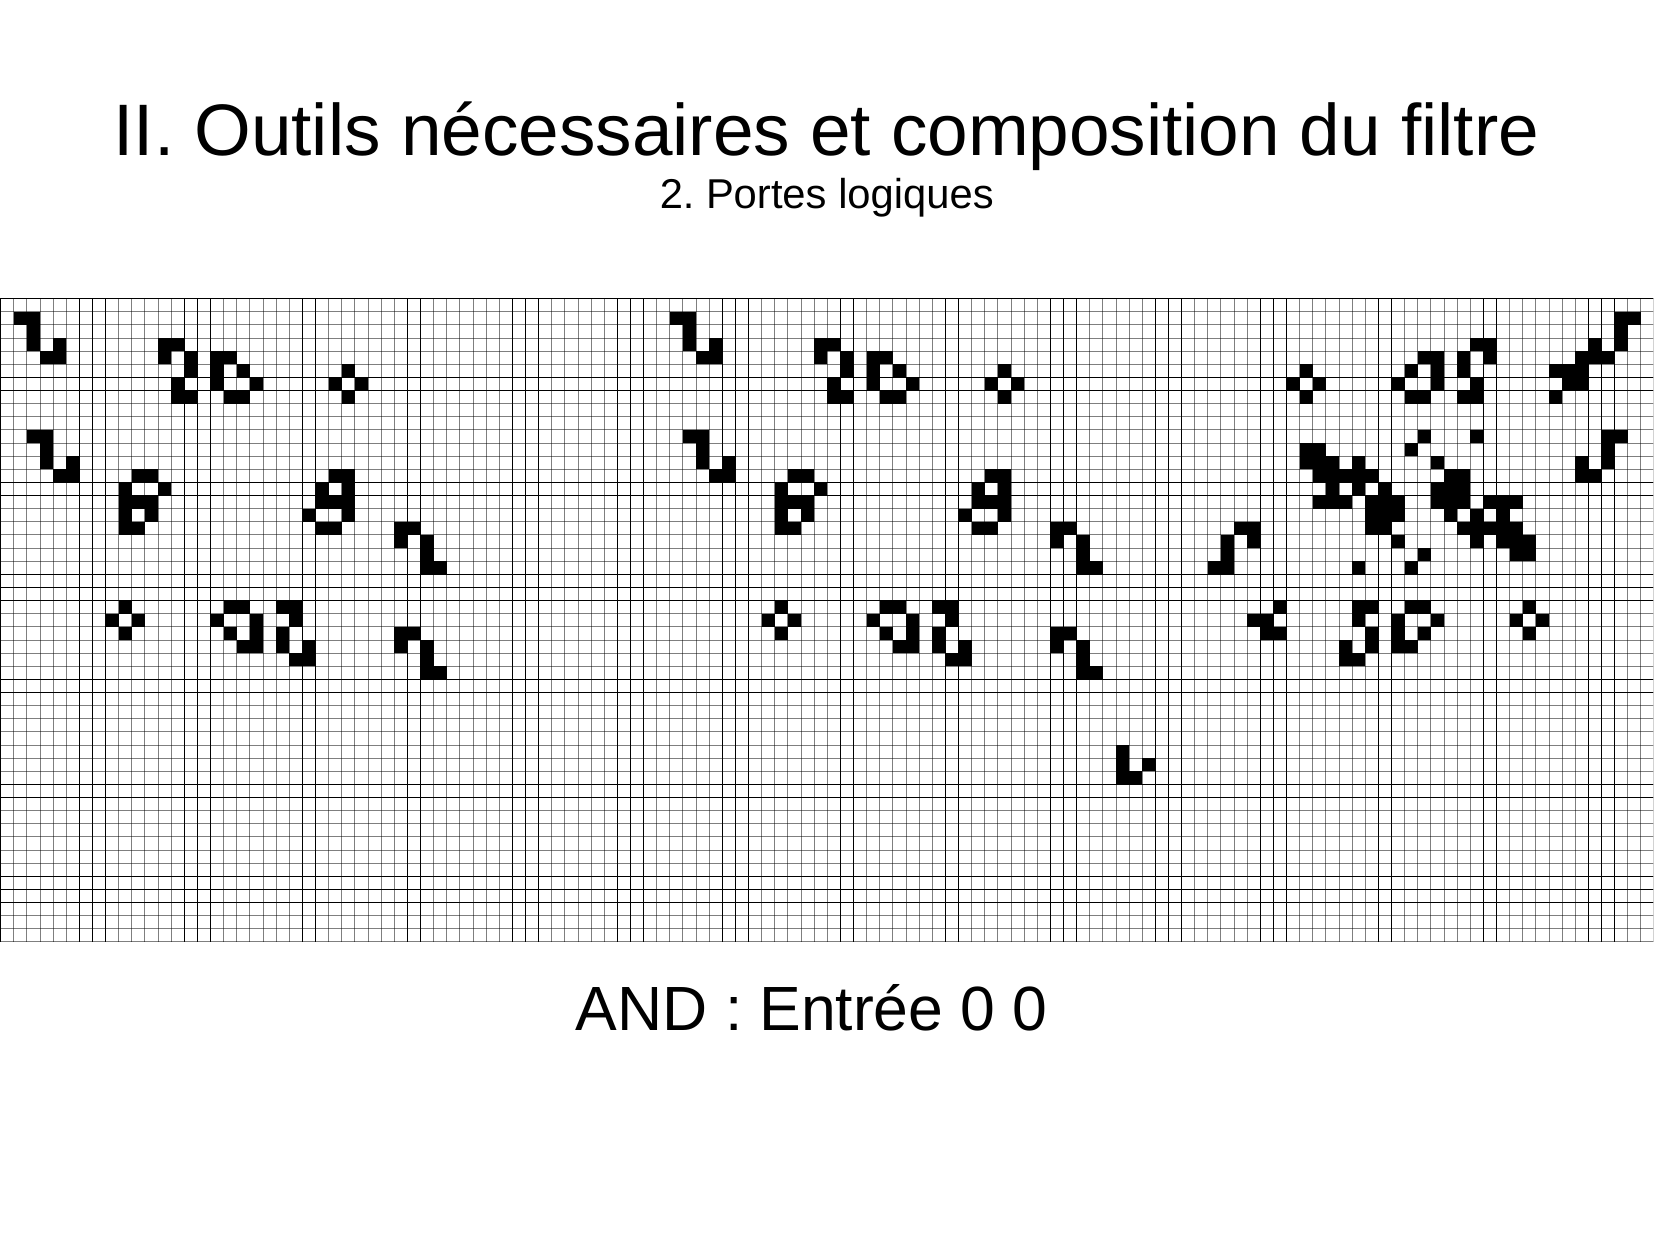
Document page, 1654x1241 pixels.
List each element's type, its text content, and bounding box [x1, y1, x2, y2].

title II. Outils nécessaires et composition du filtre 2. Portes logiques [82, 49, 1571, 257]
text_box AND : Entrée 0 0 [561, 966, 1063, 1052]
picture [0, 298, 1654, 942]
